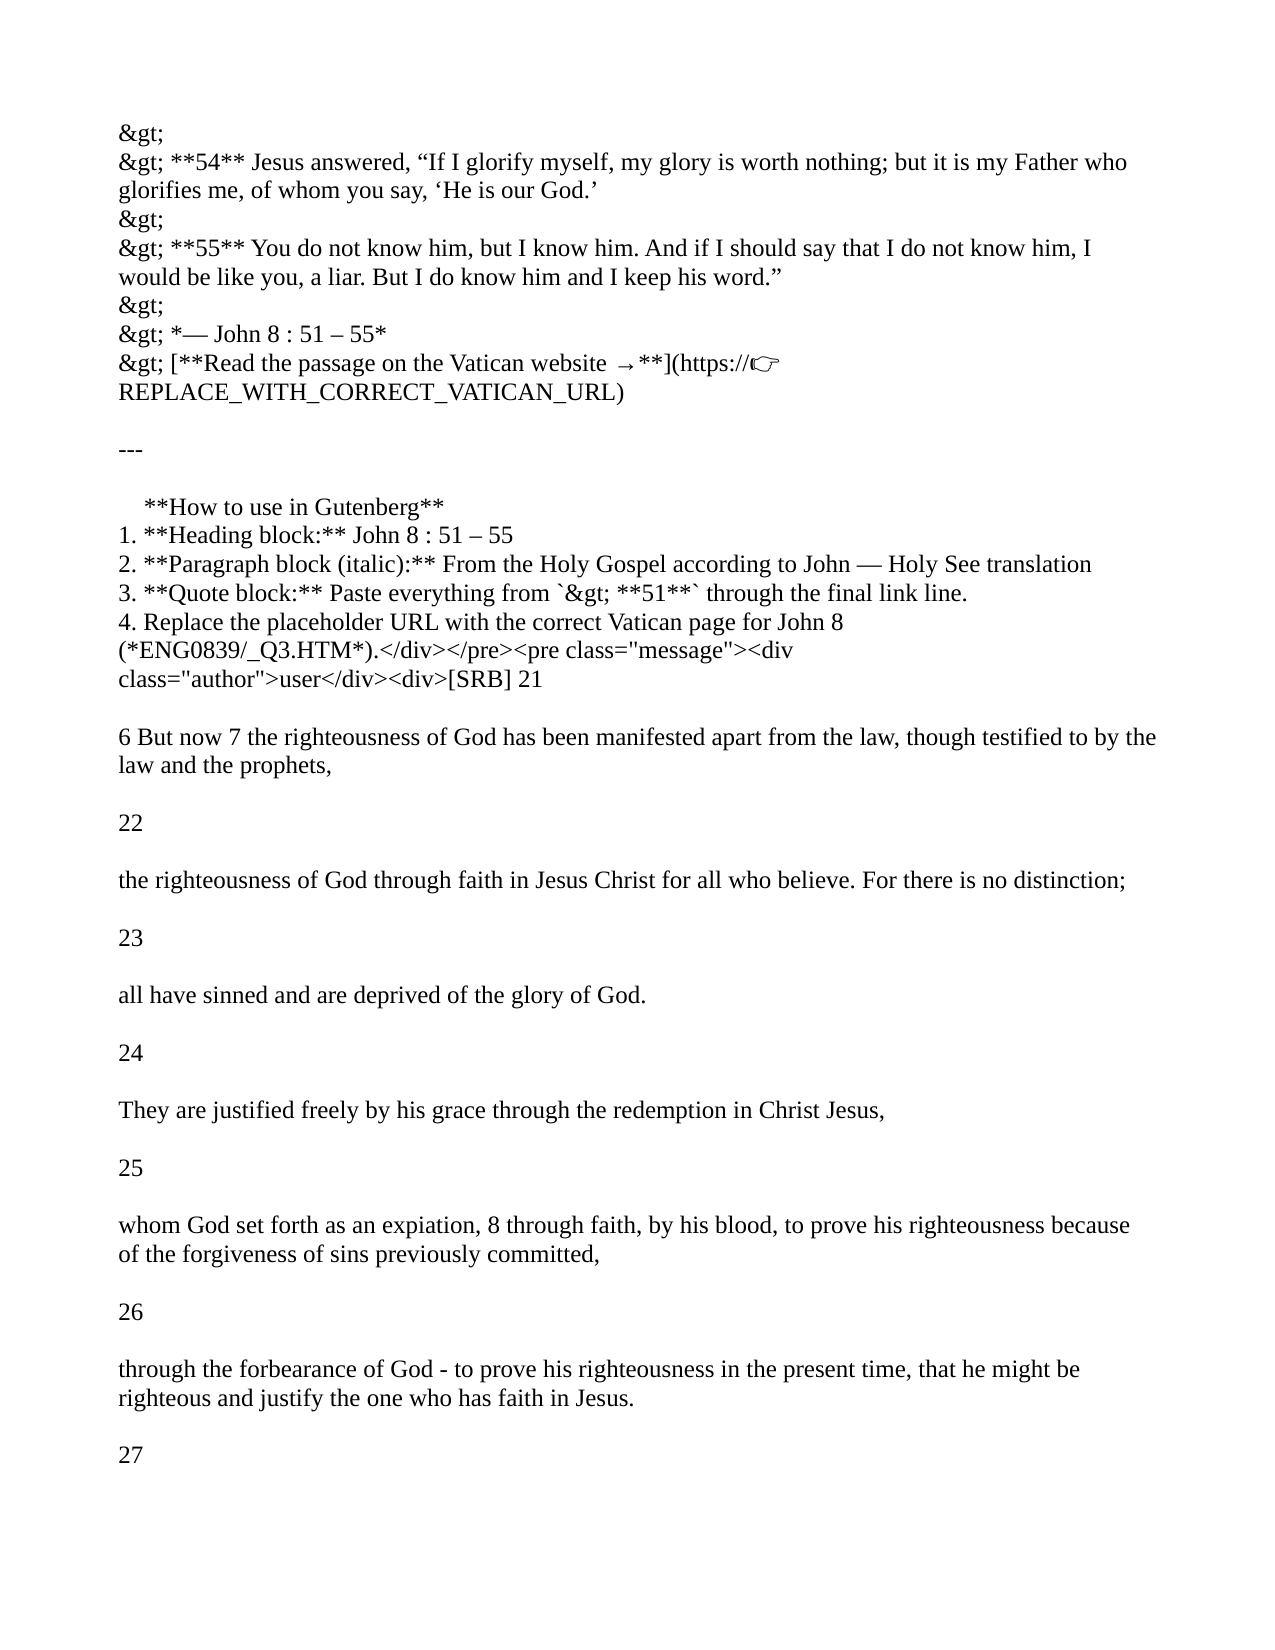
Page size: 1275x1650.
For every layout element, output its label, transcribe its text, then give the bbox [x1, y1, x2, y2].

text &gt; [118, 291, 1157, 319]
text 2. **Paragraph block (italic):** From the Holy Gospel according to John — Holy See translation [118, 549, 1157, 578]
text 27 [118, 1441, 1157, 1469]
text all have sinned and are deprived of the glory of God. [118, 981, 1157, 1009]
text &gt; [118, 204, 1157, 233]
text 4. Replace the placeholder URL with the correct Vatican page for John 8 (*ENG0839/_Q3.HTM*).</div></pre><pre class="message"><div class="author">user</div><div>[SRB] 21 [118, 607, 1157, 693]
text 26 [118, 1297, 1157, 1326]
text &gt; [**Read the passage on the Vatican website →**](https://👉REPLACE_WITH_CORRECT_VATICAN_URL) [118, 348, 1157, 406]
text 3. **Quote block:** Paste everything from `&gt; **51**` through the final link line. [118, 578, 1157, 607]
text &gt; **55** You do not know him, but I know him. And if I should say that I do not know him, I would be like you, a liar. But I do know him and I keep his word.” [118, 233, 1157, 291]
text 1. **Heading block:** John 8 : 51 – 55 [118, 521, 1157, 549]
text They are justified freely by his grace through the redemption in Christ Jesus, [118, 1096, 1157, 1124]
text 6 But now 7 the righteousness of God has been manifested apart from the law, though testified to by the law and the prophets, [118, 722, 1157, 779]
text ✅ **How to use in Gutenberg** [118, 492, 1157, 521]
text 23 [118, 923, 1157, 952]
text --- [118, 434, 1157, 463]
text whom God set forth as an expiation, 8 through faith, by his blood, to prove his righteousness because of the forgiveness of sins previously committed, [118, 1211, 1157, 1268]
text &gt; [118, 118, 1157, 147]
text through the forbearance of God - to prove his righteousness in the present time, that he might be righteous and justify the one who has faith in Jesus. [118, 1354, 1157, 1412]
text &gt; *— John 8 : 51 – 55* [118, 319, 1157, 348]
text the righteousness of God through faith in Jesus Christ for all who believe. For there is no distinction; [118, 866, 1157, 894]
text 22 [118, 808, 1157, 837]
text 25 [118, 1153, 1157, 1182]
text 24 [118, 1038, 1157, 1067]
text &gt; **54** Jesus answered, “If I glorify myself, my glory is worth nothing; but it is my Father who glorifies me, of whom you say, ‘He is our God.’ [118, 147, 1157, 204]
